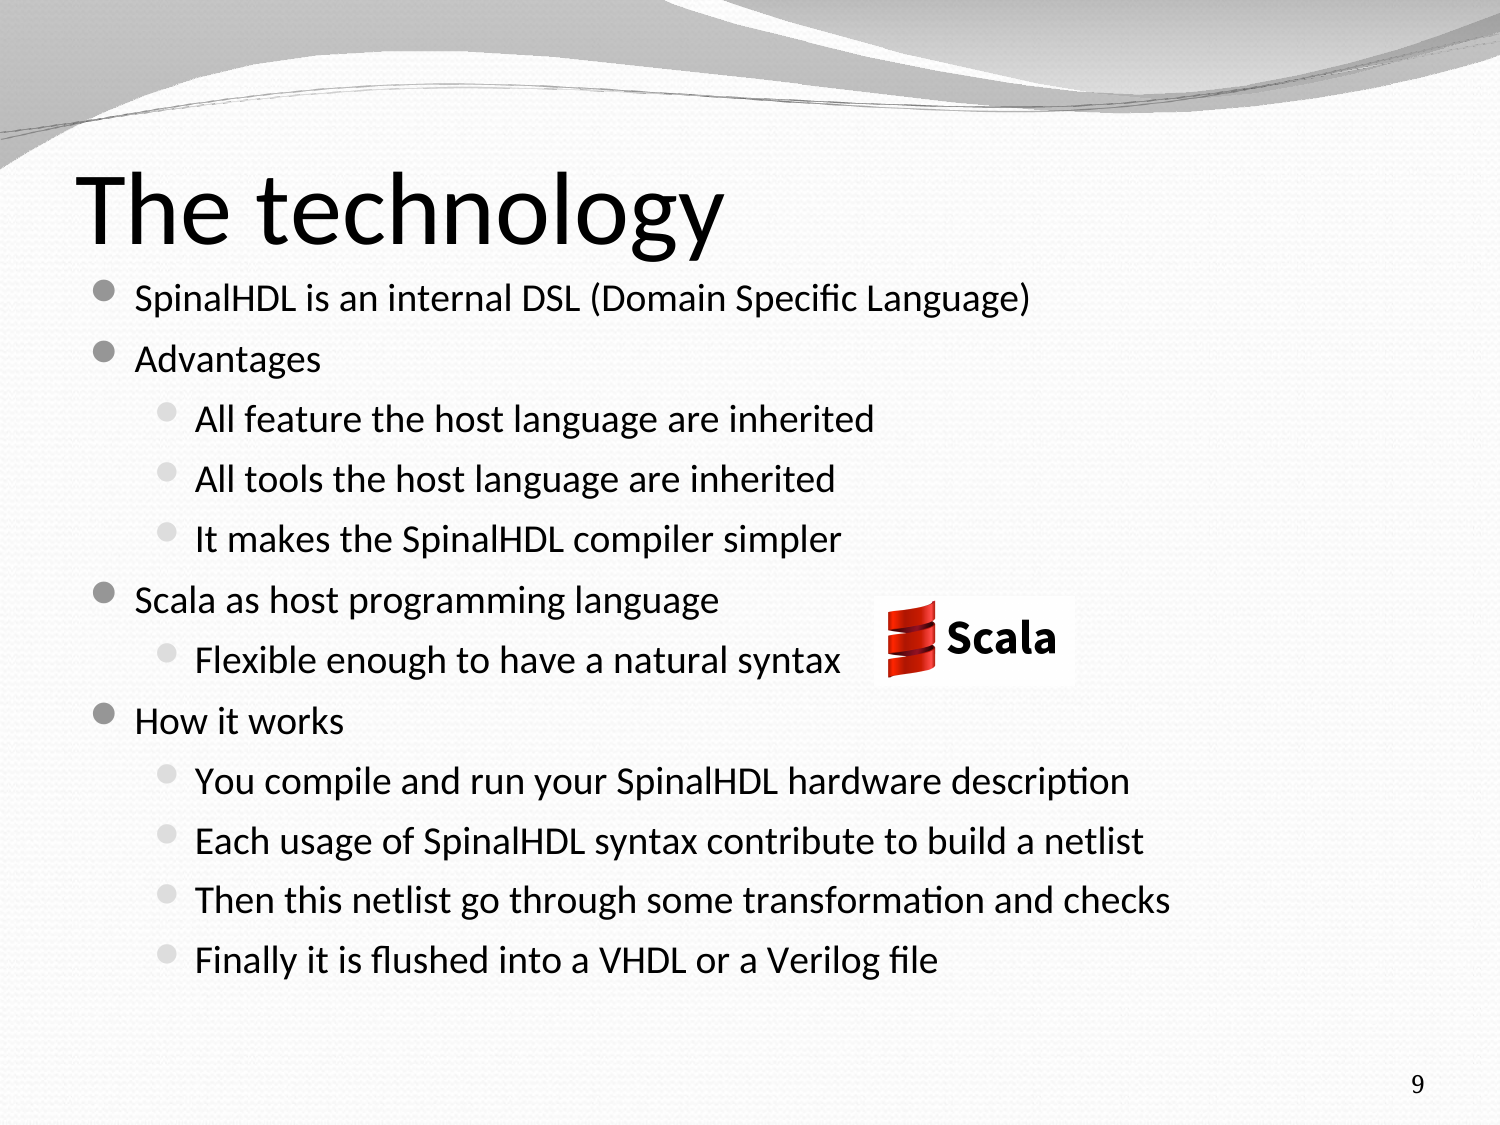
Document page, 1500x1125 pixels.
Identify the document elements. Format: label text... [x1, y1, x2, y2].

list SpinalHDL is an internal DSL (Domain Specific Language) Advantages All feature the host language are inherited All tools the host language are inherited It makes the SpinalHDL compiler simpler Scala as host programming language Flexible enough to have a natural syntax How it works You compile and run your SpinalHDL hardware description Each usage of SpinalHDL syntax contribute to build a netlist Then this netlist go through some transformation and checks Finally it is flushed into a VHDL or a Verilog file [75, 266, 1426, 985]
picture [0, 0, 1500, 1125]
title The technology [75, 78, 1426, 266]
text_box [1299, 1042, 1426, 1103]
